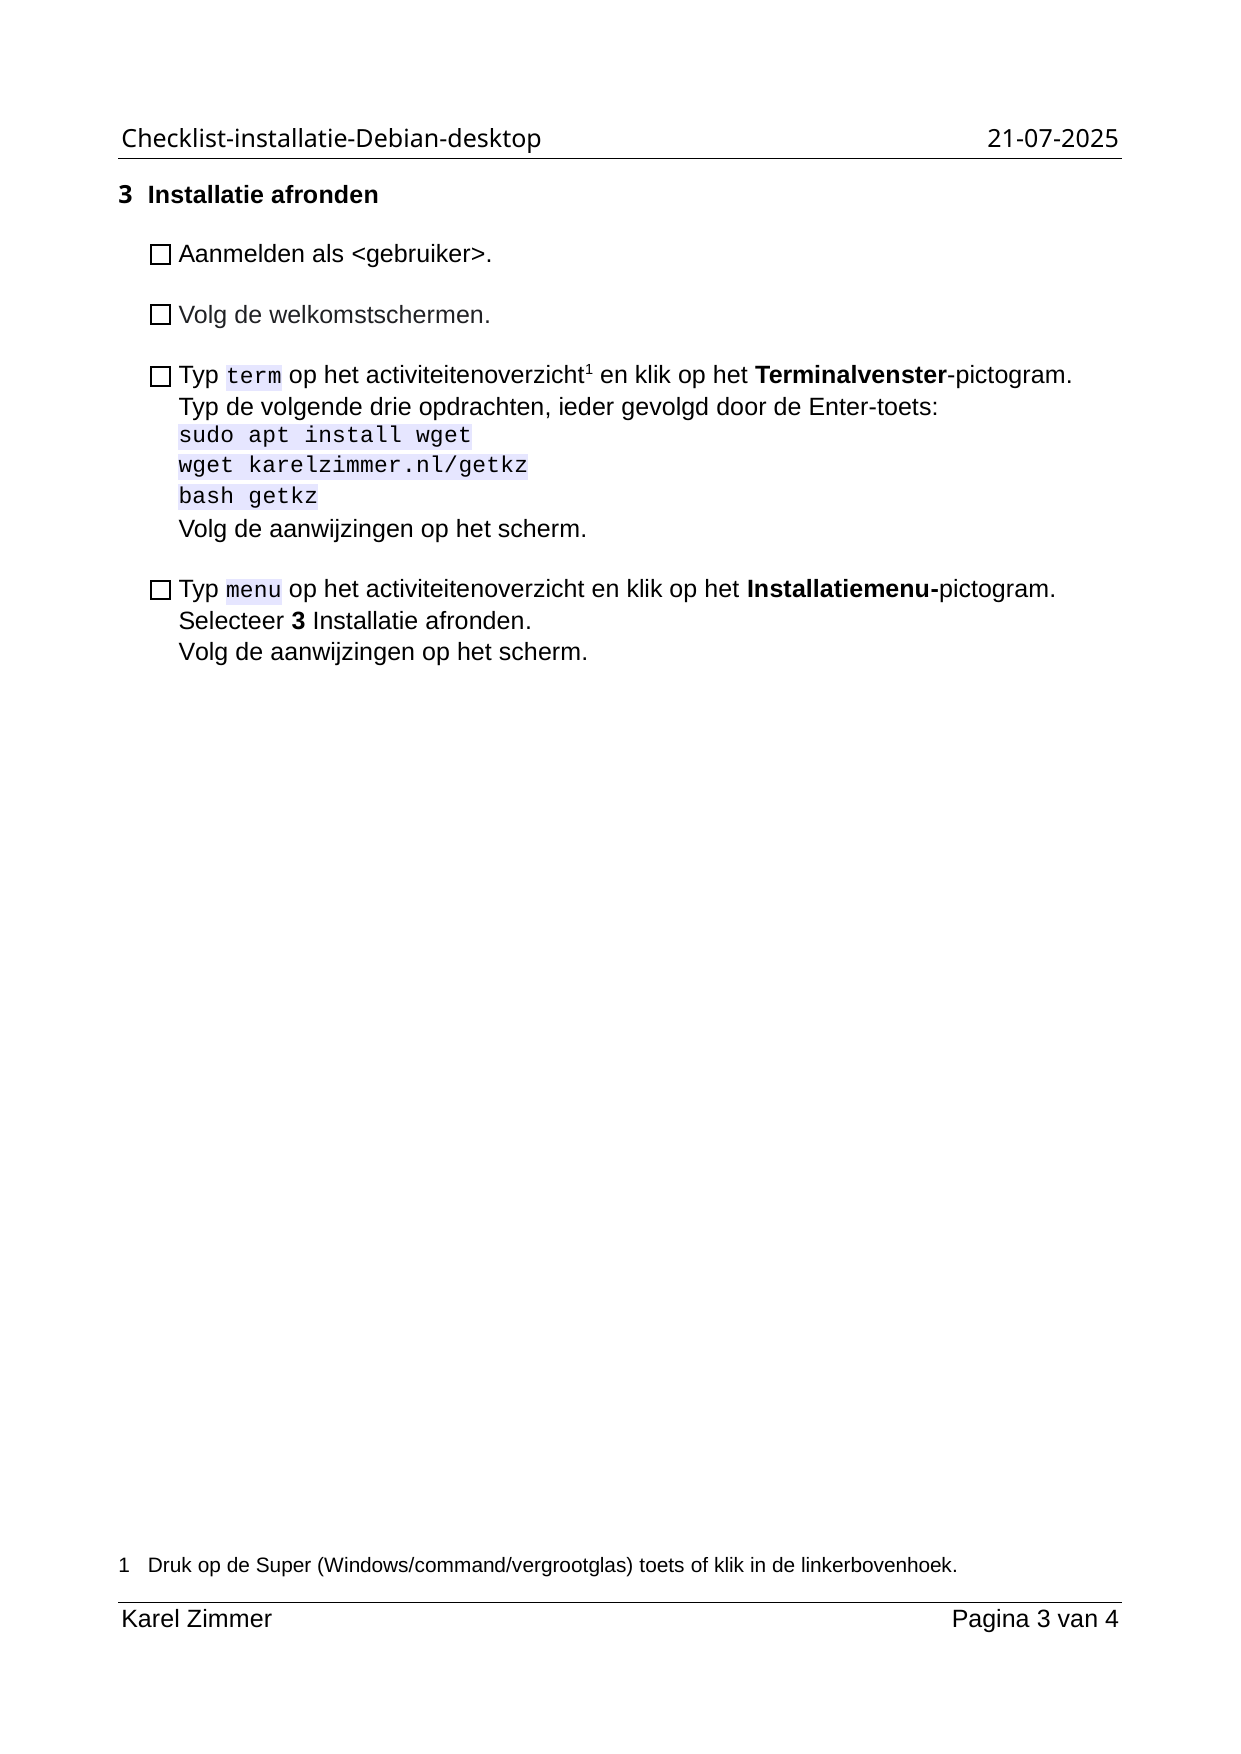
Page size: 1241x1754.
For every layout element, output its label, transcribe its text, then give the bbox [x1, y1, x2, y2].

table_cell Selecteer 3 Installatie afronden. [177, 606, 1122, 636]
table_cell Volg de aanwijzingen op het scherm. [177, 514, 1122, 544]
table_cell [118, 330, 142, 360]
table_cell wget karelzimmer.nl/getkz [177, 453, 1122, 483]
table_header [142, 239, 177, 269]
table_header [118, 239, 142, 269]
list Installatie afronden [118, 177, 1122, 211]
table_cell [118, 423, 142, 453]
table_cell Typ menu op het activiteitenoverzicht en klik op het Installatiemenu-pictogram. [177, 574, 1122, 606]
table_cell [142, 330, 177, 360]
table_cell [118, 269, 142, 300]
table_header Aanmelden als <gebruiker>. [177, 239, 1122, 269]
table_cell [118, 360, 142, 392]
table_cell [142, 453, 177, 483]
table_cell [177, 269, 1122, 300]
table_cell [177, 330, 1122, 360]
table_cell [142, 606, 177, 636]
table_cell [118, 574, 142, 606]
table_cell [142, 269, 177, 300]
table_cell [142, 483, 177, 513]
table_cell [177, 544, 1122, 574]
table_cell [142, 423, 177, 453]
table_cell [118, 514, 142, 544]
table_cell [142, 636, 177, 667]
table_cell Volg de welkomstschermen. [177, 300, 1122, 330]
table_cell [142, 360, 177, 392]
table_cell bash getkz [177, 483, 1122, 513]
table_cell Typ de volgende drie opdrachten, ieder gevolgd door de Enter-toets: [177, 392, 1122, 422]
table_cell [118, 453, 142, 483]
table_cell Volg de aanwijzingen op het scherm. [177, 636, 1122, 667]
table_cell [118, 392, 142, 422]
table_cell [118, 300, 142, 330]
table_cell [142, 514, 177, 544]
table_cell [118, 606, 142, 636]
table_cell [142, 544, 177, 574]
table_cell Typ term op het activiteitenoverzicht en klik op het Terminalvenster-pictogram. [177, 360, 1122, 392]
table_cell [142, 300, 177, 330]
table_cell [118, 483, 142, 513]
table_cell [142, 574, 177, 606]
table_cell [118, 544, 142, 574]
table_cell [118, 636, 142, 667]
table_cell [142, 392, 177, 422]
table_cell sudo apt install wget [177, 423, 1122, 453]
